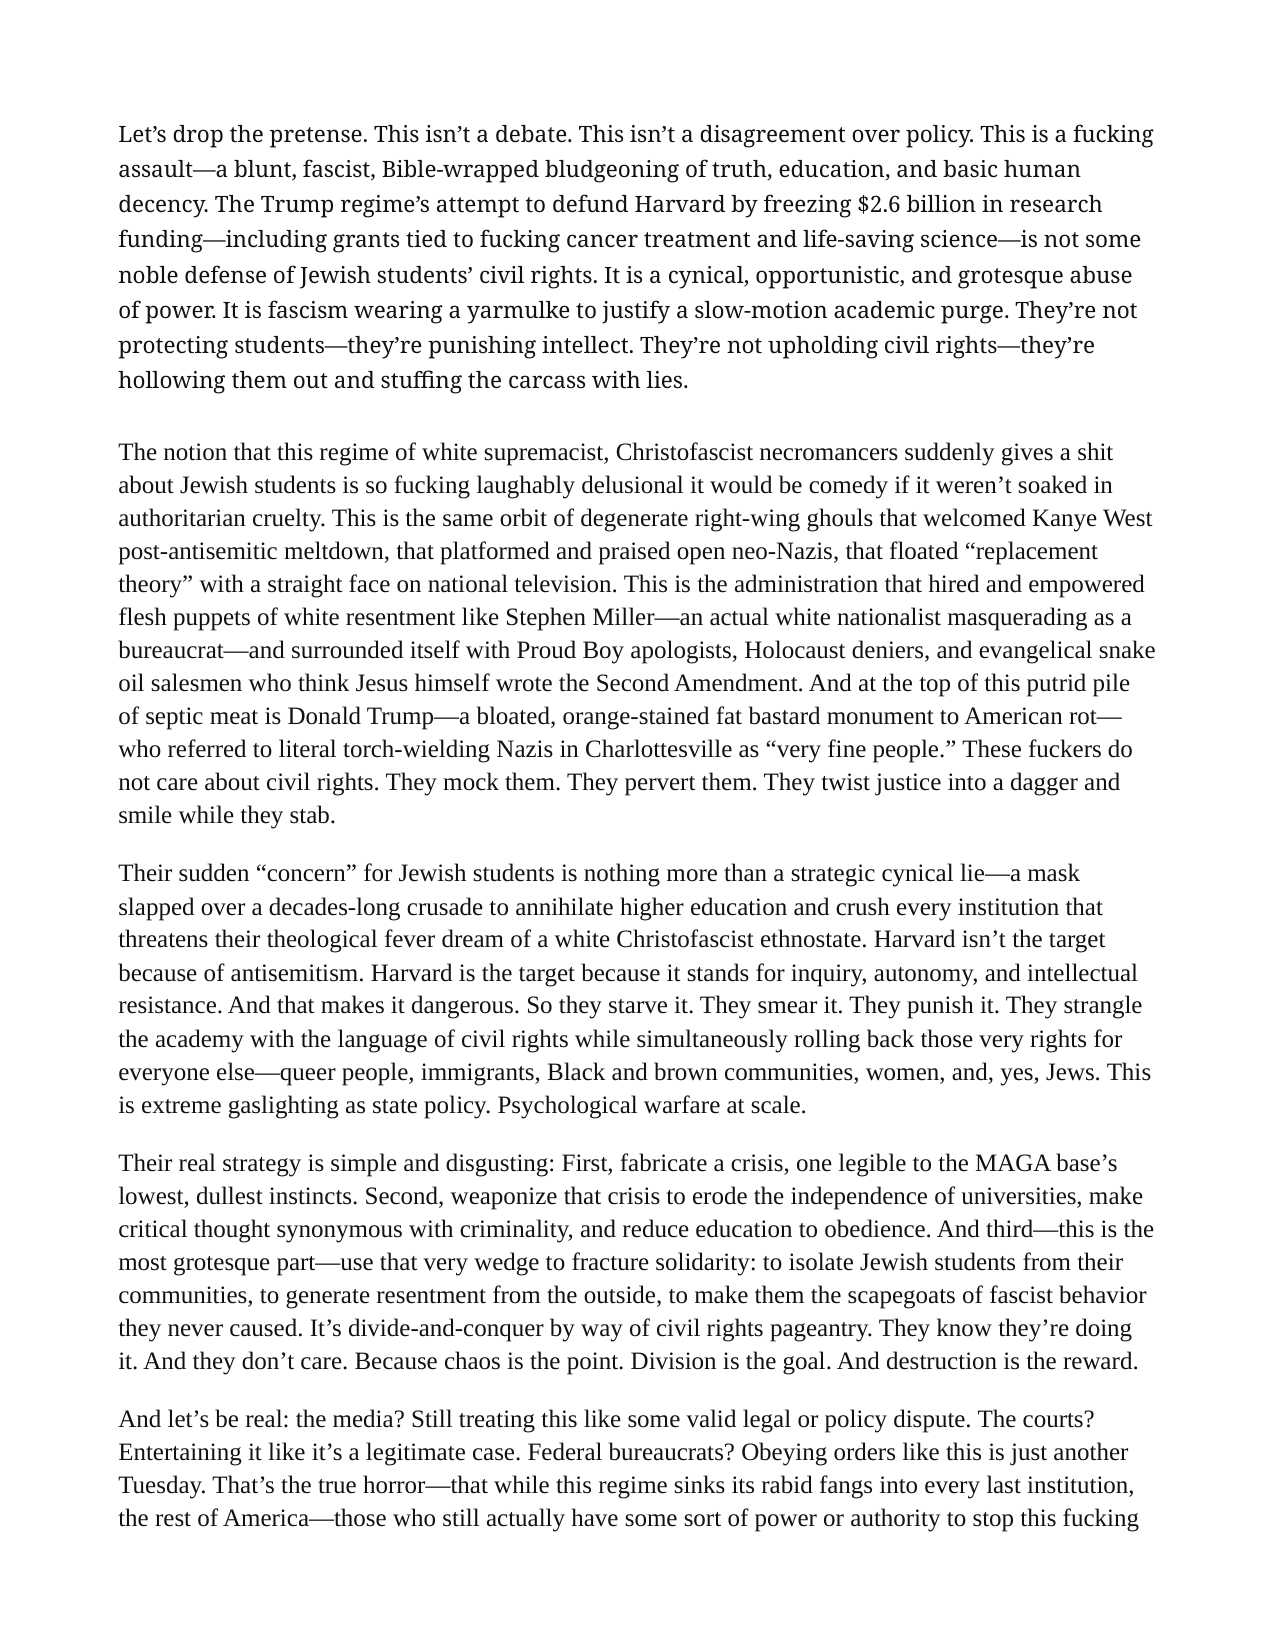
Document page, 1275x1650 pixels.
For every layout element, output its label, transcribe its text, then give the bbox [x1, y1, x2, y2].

text Their real strategy is simple and disgusting: First, fabricate a crisis, one legible to the MAGA base’s lowest, dullest instincts. Second, weaponize that crisis to erode the independence of universities, make critical thought synonymous with criminality, and reduce education to obedience. And third—this is the most grotesque part—use that very wedge to fracture solidarity: to isolate Jewish students from their communities, to generate resentment from the outside, to make them the scapegoats of fascist behavior they never caused. It’s divide-and-conquer by way of civil rights pageantry. They know they’re doing it. And they don’t care. Because chaos is the point. Division is the goal. And destruction is the reward. [118, 1148, 1157, 1374]
text Let’s drop the pretense. This isn’t a debate. This isn’t a disagreement over policy. This is a fucking assault—a blunt, fascist, Bible-wrapped bludgeoning of truth, education, and basic human decency. The Trump regime’s attempt to defund Harvard by freezing $2.6 billion in research funding—including grants tied to fucking cancer treatment and life-saving science—is not some noble defense of Jewish students’ civil rights. It is a cynical, opportunistic, and grotesque abuse of power. It is fascism wearing a yarmulke to justify a slow-motion academic purge. They’re not protecting students—they’re punishing intellect. They’re not upholding civil rights—they’re hollowing them out and stuffing the carcass with lies. [118, 118, 1157, 395]
text And let’s be real: the media? Still treating this like some valid legal or policy dispute. The courts? Entertaining it like it’s a legitimate case. Federal bureaucrats? Obeying orders like this is just another Tuesday. That’s the true horror—that while this regime sinks its rabid fangs into every last institution, the rest of America—those who still actually have some sort of power or authority to stop this fucking [118, 1404, 1157, 1532]
text The notion that this regime of white supremacist, Christofascist necromancers suddenly gives a shit about Jewish students is so fucking laughably delusional it would be comedy if it weren’t soaked in authoritarian cruelty. This is the same orbit of degenerate right-wing ghouls that welcomed Kanye West post-antisemitic meltdown, that platformed and praised open neo-Nazis, that floated “replacement theory” with a straight face on national television. This is the administration that hired and empowered flesh puppets of white resentment like Stephen Miller—an actual white nationalist masquerading as a bureaucrat—and surrounded itself with Proud Boy apologists, Holocaust deniers, and evangelical snake oil salesmen who think Jesus himself wrote the Second Amendment. And at the top of this putrid pile of septic meat is Donald Trump—a bloated, orange-stained fat bastard monument to American rot—who referred to literal torch-wielding Nazis in Charlottesville as “very fine people.” These fuckers do not care about civil rights. They mock them. They pervert them. They twist justice into a dagger and smile while they stab. [118, 437, 1157, 829]
text Their sudden “concern” for Jewish students is nothing more than a strategic cynical lie—a mask slapped over a decades-long crusade to annihilate higher education and crush every institution that threatens their theological fever dream of a white Christofascist ethnostate. Harvard isn’t the target because of antisemitism. Harvard is the target because it stands for inquiry, autonomy, and intellectual resistance. And that makes it dangerous. So they starve it. They smear it. They punish it. They strangle the academy with the language of civil rights while simultaneously rolling back those very rights for everyone else—queer people, immigrants, Black and brown communities, women, and, yes, Jews. This is extreme gaslighting as state policy. Psychological warfare at scale. [118, 858, 1157, 1118]
